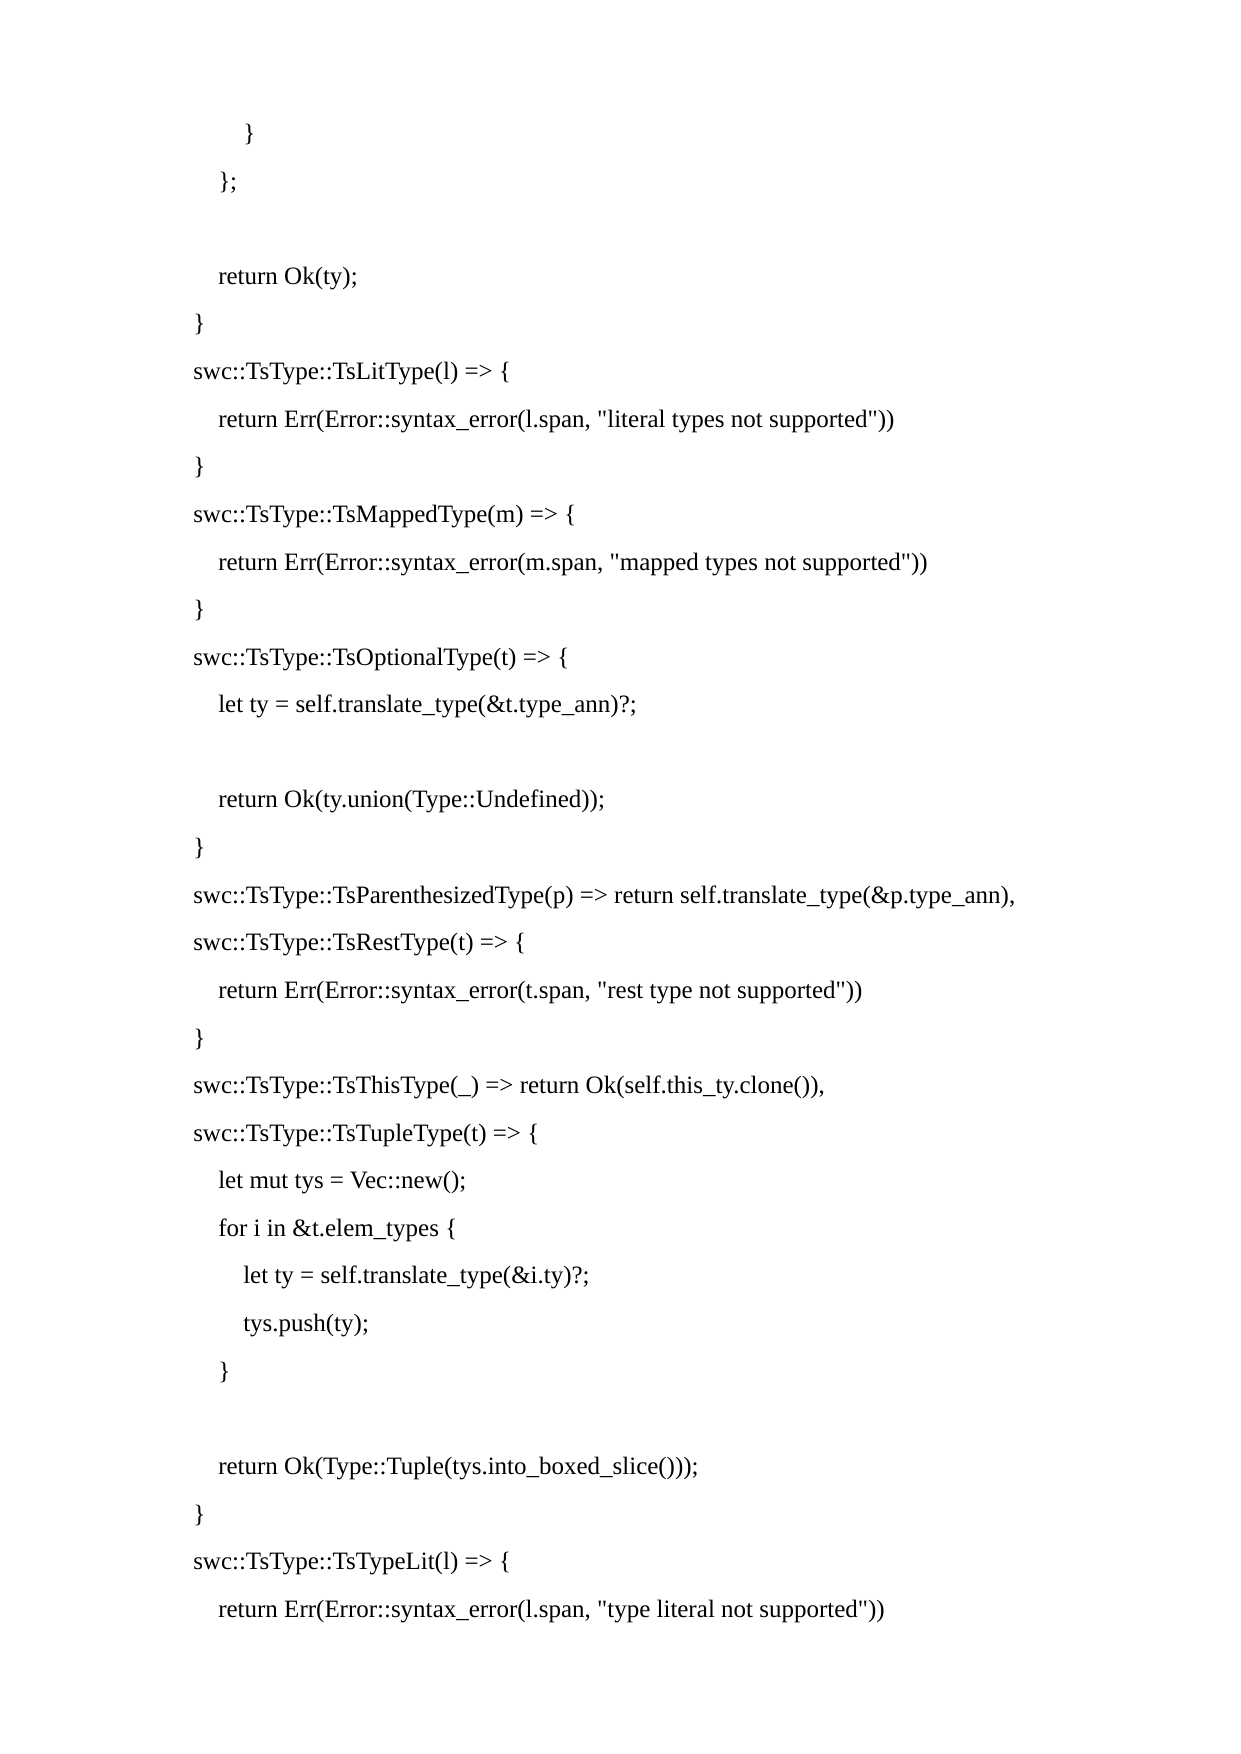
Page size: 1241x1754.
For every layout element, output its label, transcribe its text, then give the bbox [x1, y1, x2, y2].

text } [118, 451, 1122, 480]
text return Ok(Type::Tuple(tys.into_boxed_slice())); [118, 1451, 1122, 1480]
text swc::TsType::TsTypeLit(l) => { [118, 1546, 1122, 1575]
text for i in &t.elem_types { [118, 1213, 1122, 1242]
text swc::TsType::TsThisType(_) => return Ok(self.this_ty.clone()), [118, 1070, 1122, 1099]
text let ty = self.translate_type(&t.type_ann)?; [118, 689, 1122, 718]
text } [118, 594, 1122, 623]
text swc::TsType::TsMappedType(m) => { [118, 499, 1122, 528]
text } [118, 1499, 1122, 1527]
text }; [118, 166, 1122, 194]
text } [118, 832, 1122, 861]
text swc::TsType::TsLitType(l) => { [118, 356, 1122, 385]
text return Ok(ty); [118, 261, 1122, 290]
text tys.push(ty); [118, 1308, 1122, 1337]
text } [118, 1356, 1122, 1384]
text return Ok(ty.union(Type::Undefined)); [118, 784, 1122, 813]
text return Err(Error::syntax_error(m.span, "mapped types not supported")) [118, 547, 1122, 575]
text return Err(Error::syntax_error(l.span, "type literal not supported")) [118, 1594, 1122, 1623]
text swc::TsType::TsOptionalType(t) => { [118, 642, 1122, 671]
text swc::TsType::TsParenthesizedType(p) => return self.translate_type(&p.type_ann), [118, 880, 1122, 908]
text swc::TsType::TsRestType(t) => { [118, 927, 1122, 956]
text return Err(Error::syntax_error(l.span, "literal types not supported")) [118, 404, 1122, 432]
text } [118, 118, 1122, 147]
text } [118, 1023, 1122, 1051]
text swc::TsType::TsTupleType(t) => { [118, 1118, 1122, 1147]
text let ty = self.translate_type(&i.ty)?; [118, 1261, 1122, 1289]
text return Err(Error::syntax_error(t.span, "rest type not supported")) [118, 975, 1122, 1004]
text } [118, 308, 1122, 337]
text let mut tys = Vec::new(); [118, 1165, 1122, 1194]
